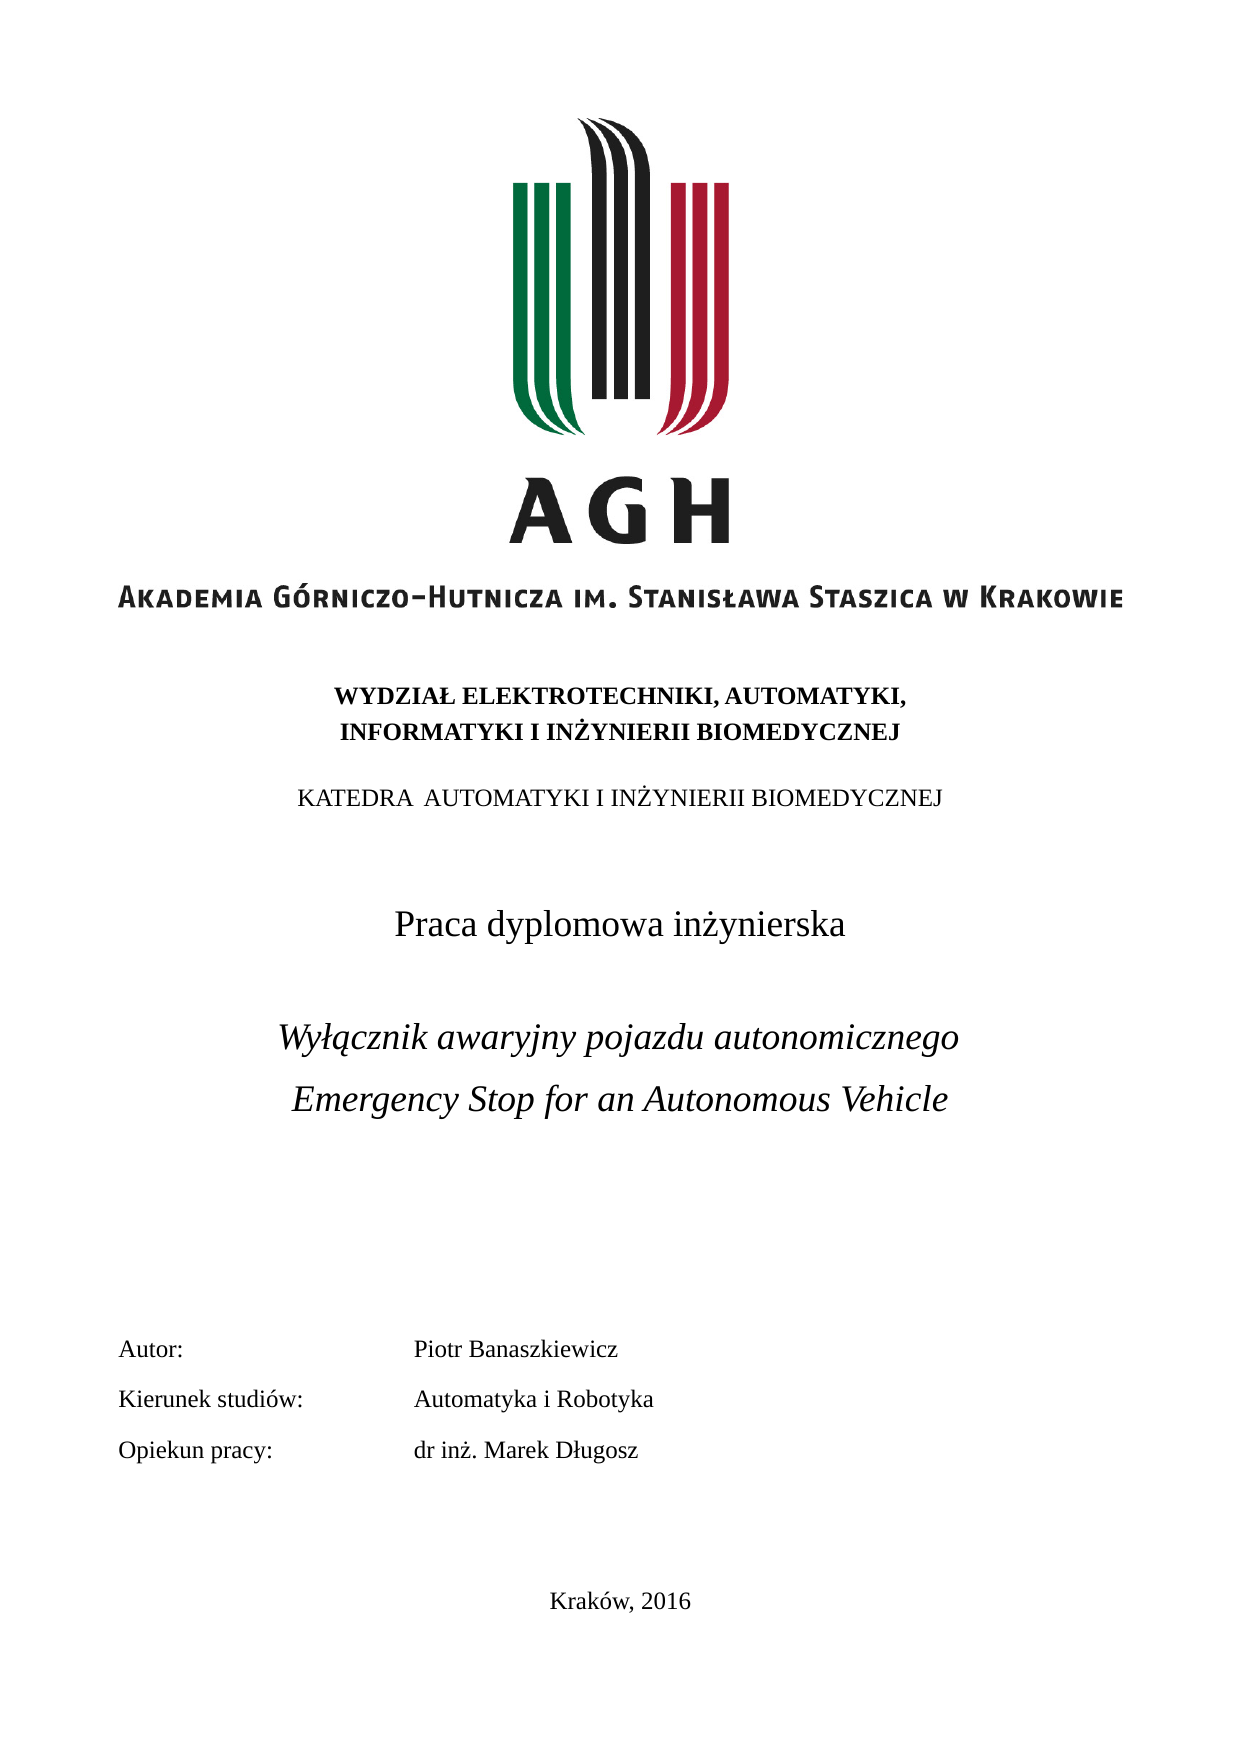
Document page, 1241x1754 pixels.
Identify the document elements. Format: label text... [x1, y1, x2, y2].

text Kraków, 2016 [118, 1586, 1122, 1615]
subtitle Praca dyplomowa inżynierska [118, 902, 1122, 945]
text Autor: Piotr Banaszkiewicz [118, 1334, 1122, 1363]
text Kierunek studiów: Automatyka i Robotyka [118, 1384, 1122, 1413]
picture [118, 118, 1123, 608]
text Opiekun pracy: dr inż. Marek Długosz [118, 1435, 1122, 1464]
subtitle Emergency Stop for an Autonomous Vehicle [118, 1076, 1122, 1119]
subtitle Wyłącznik awaryjny pojazdu autonomicznego [118, 1014, 1122, 1057]
text Wydział Elektrotechniki, Automatyki, Informatyki i Inżynierii Biomedycznej [118, 681, 1122, 746]
text Katedra Automatyki i Inżynierii Biomedycznej [118, 783, 1122, 812]
